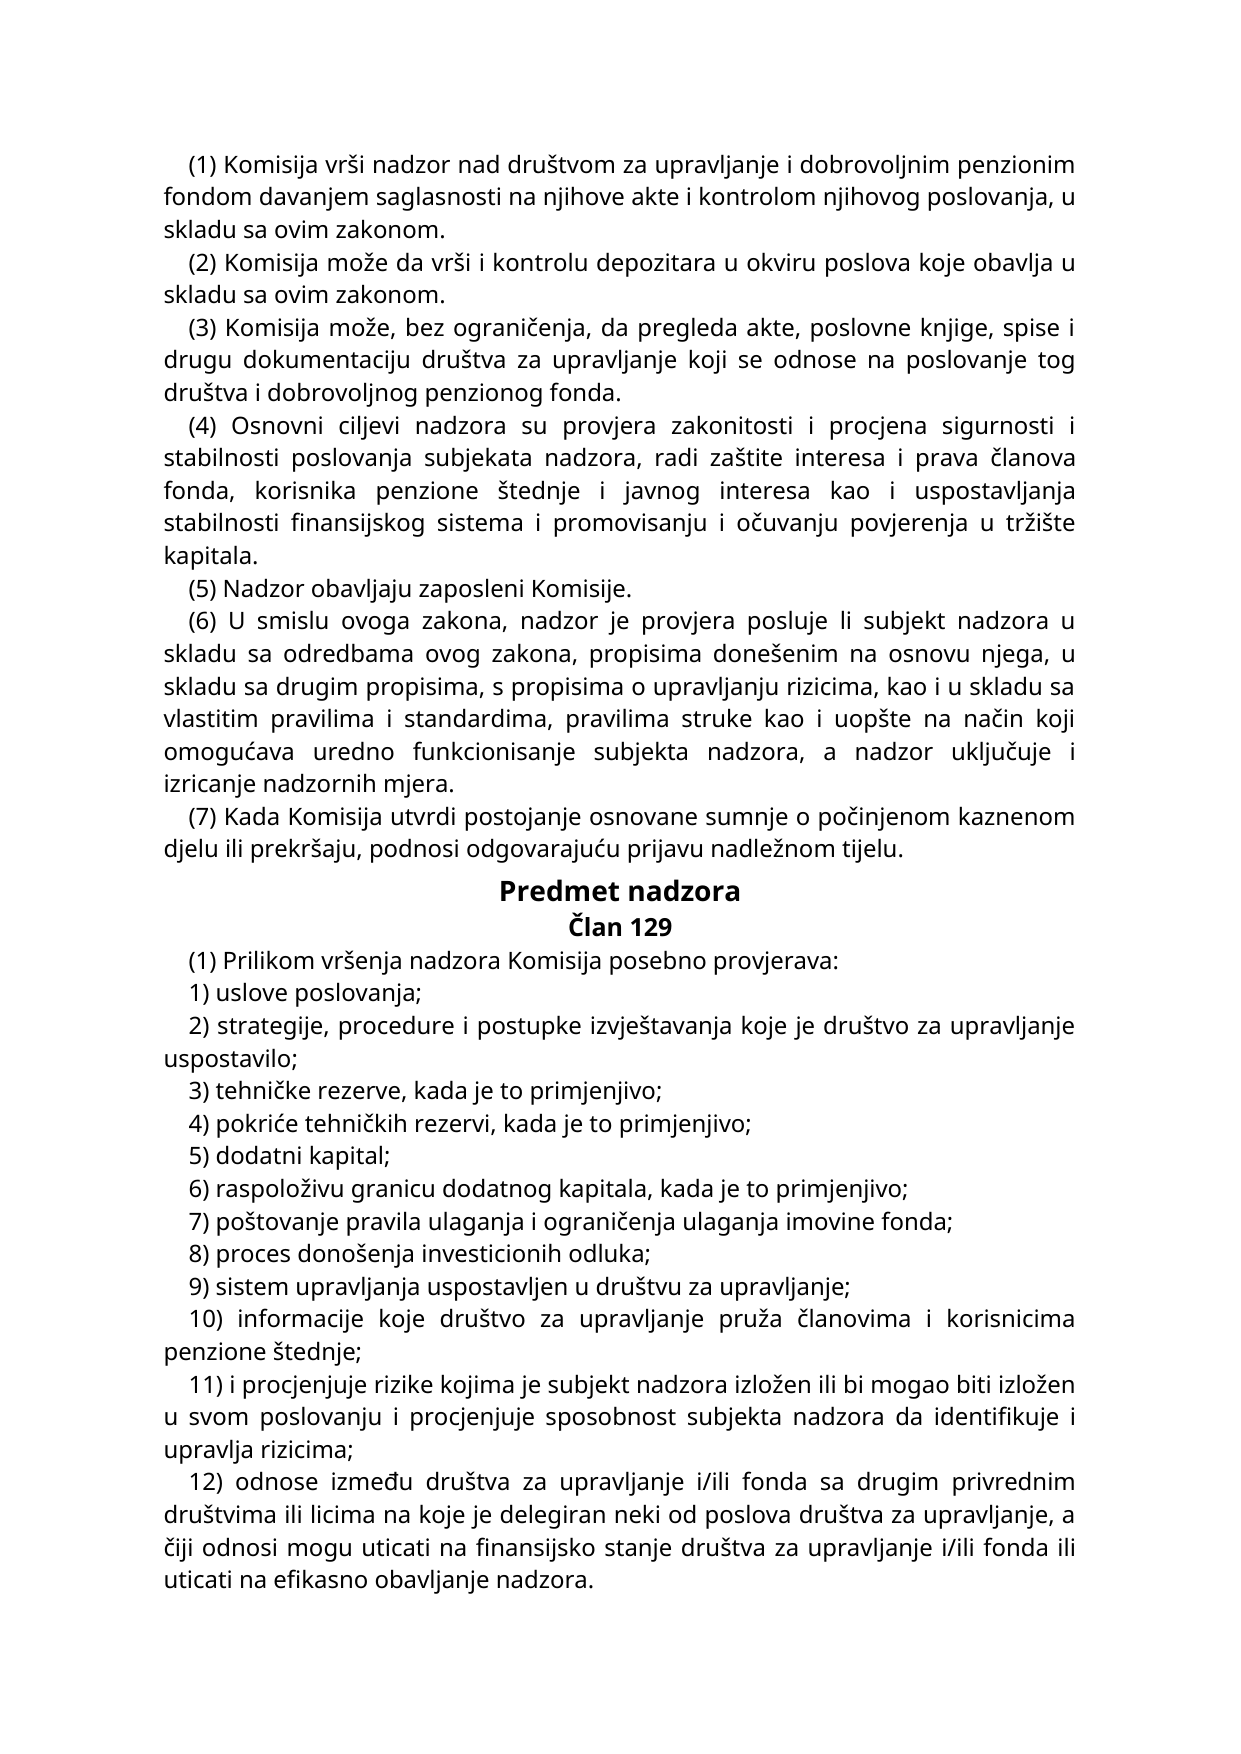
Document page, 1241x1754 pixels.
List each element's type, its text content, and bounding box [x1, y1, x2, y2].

text (7) Kada Komisija utvrdi postojanje osnovane sumnje o počinjenom kaznenom djelu ili prekršaju, podnosi odgovarajuću prijavu nadležnom tijelu. [163, 800, 1077, 865]
text 4) pokriće tehničkih rezervi, kada je to primjenjivo; [163, 1107, 1077, 1139]
text (1) Komisija vrši nadzor nad društvom za upravljanje i dobrovoljnim penzionim fondom davanjem saglasnosti na njihove akte i kontrolom njihovog poslovanja, u skladu sa ovim zakonom. [163, 148, 1077, 245]
text 1) uslove poslovanja; [163, 976, 1077, 1009]
text 12) odnose između društva za upravljanje i/ili fonda sa drugim privrednim društvima ili licima na koje je delegiran neki od poslova društva za upravljanje, a čiji odnosi mogu uticati na finansijsko stanje društva za upravljanje i/ili fonda ili uticati na efikasno obavljanje nadzora. [163, 1465, 1077, 1596]
text (4) Osnovni ciljevi nadzora su provjera zakonitosti i procjena sigurnosti i stabilnosti poslovanja subjekata nadzora, radi zaštite interesa i prava članova fonda, korisnika penzione štednje i javnog interesa kao i uspostavljanja stabilnosti finansijskog sistema i promovisanju i očuvanju povjerenja u tržište kapitala. [163, 408, 1077, 571]
text 10) informacije koje društvo za upravljanje pruža članovima i korisnicima penzione štednje; [163, 1302, 1077, 1367]
text 5) dodatni kapital; [163, 1139, 1077, 1172]
text 2) strategije, procedure i postupke izvještavanja koje je društvo za upravljanje uspostavilo; [163, 1009, 1077, 1074]
text (5) Nadzor obavljaju zaposleni Komisije. [163, 571, 1077, 604]
text 3) tehničke rezerve, kada je to primjenjivo; [163, 1074, 1077, 1107]
text 6) raspoloživu granicu dodatnog kapitala, kada je to primjenjivo; [163, 1172, 1077, 1204]
text (6) U smislu ovoga zakona, nadzor je provjera posluje li subjekt nadzora u skladu sa odredbama ovog zakona, propisima donešenim na osnovu njega, u skladu sa drugim propisima, s propisima o upravljanju rizicima, kao i u skladu sa vlastitim pravilima i standardima, pravilima struke kao i uopšte na način koji omogućava uredno funkcionisanje subjekta nadzora, a nadzor uključuje i izricanje nadzornih mjera. [163, 604, 1077, 800]
text 11) i procjenjuje rizike kojima je subjekt nadzora izložen ili bi mogao biti izložen u svom poslovanju i procjenjuje sposobnost subjekta nadzora da identifikuje i upravlja rizicima; [163, 1367, 1077, 1465]
text Predmet nadzora [148, 871, 1093, 909]
text 8) proces donošenja investicionih odluka; [163, 1237, 1077, 1269]
text (3) Komisija može, bez ograničenja, da pregleda akte, poslovne knjige, spise i drugu dokumentaciju društva za upravljanje koji se odnose na poslovanje tog društva i dobrovoljnog penzionog fonda. [163, 311, 1077, 408]
text 7) poštovanje pravila ulaganja i ograničenja ulaganja imovine fonda; [163, 1204, 1077, 1237]
text (2) Komisija može da vrši i kontrolu depozitara u okviru poslova koje obavlja u skladu sa ovim zakonom. [163, 245, 1077, 311]
text Član 129 [148, 909, 1093, 943]
text 9) sistem upravljanja uspostavljen u društvu za upravljanje; [163, 1269, 1077, 1302]
text (1) Prilikom vršenja nadzora Komisija posebno provjerava: [163, 943, 1077, 976]
